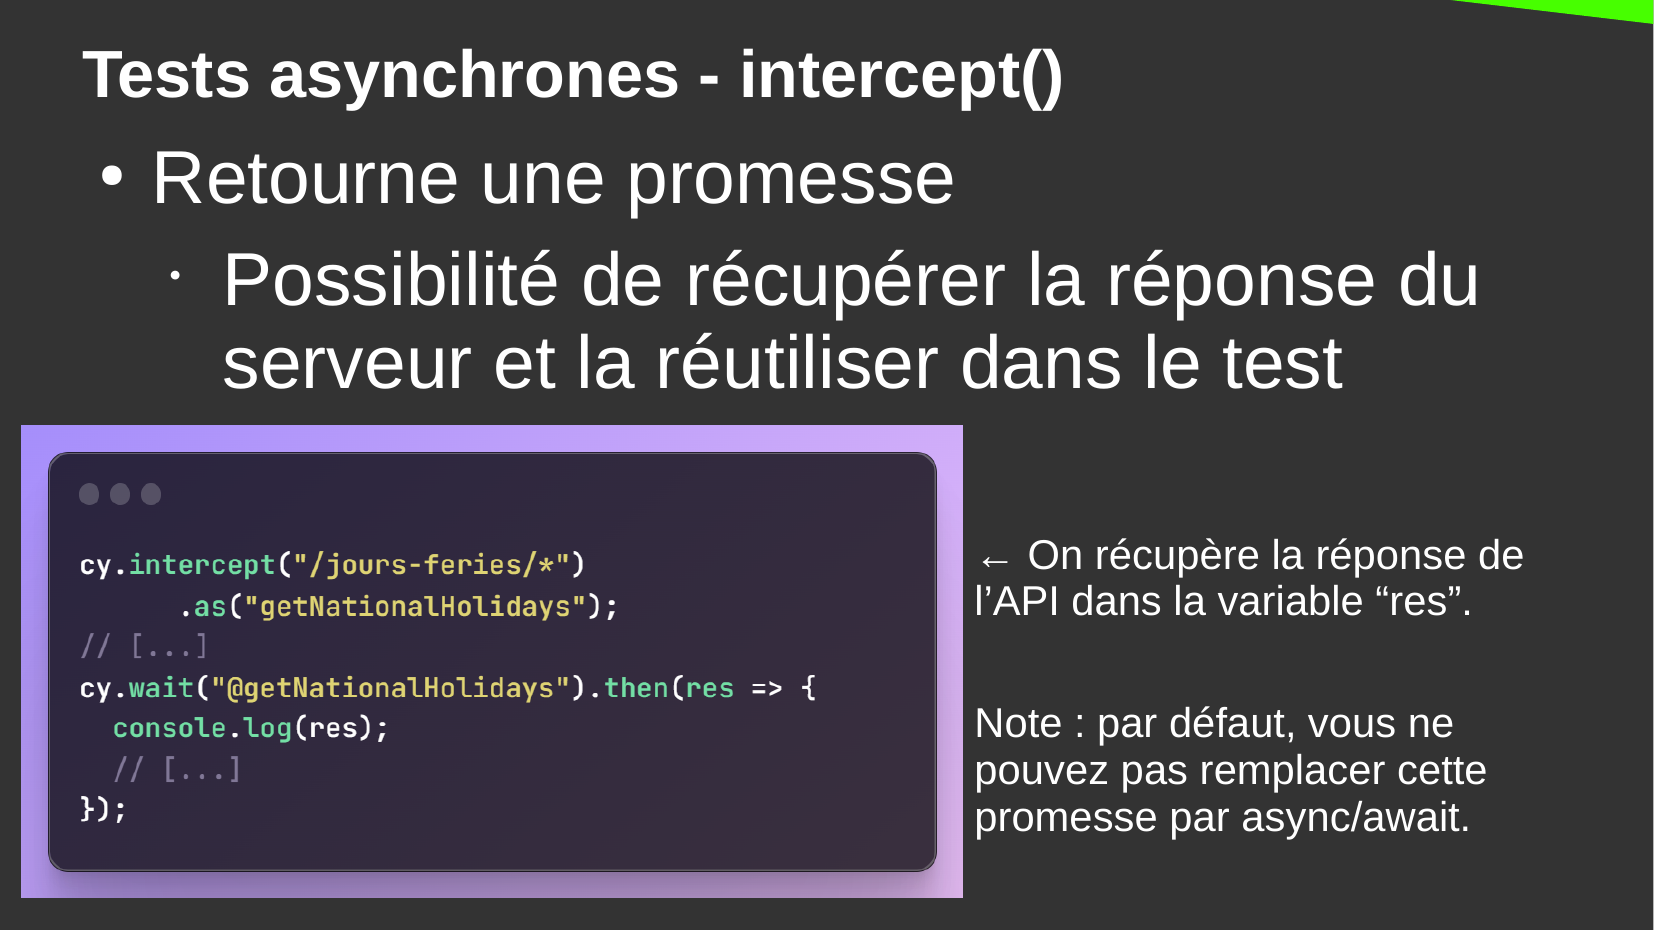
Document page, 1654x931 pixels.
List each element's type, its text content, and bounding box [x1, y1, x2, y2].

picture [21, 425, 963, 898]
text_box [1450, 0, 1654, 24]
list Retourne une promesse Possibilité de récupérer la réponse du serveur et la réutiliser dans le test [80, 135, 1619, 414]
list ← On récupère la réponse de l’API dans la variable “res”. Note : par défaut, vous ne pouvez pas remplacer cette promesse par async/await. [974, 531, 1595, 650]
title Tests asynchrones - intercept() [82, 37, 1571, 112]
